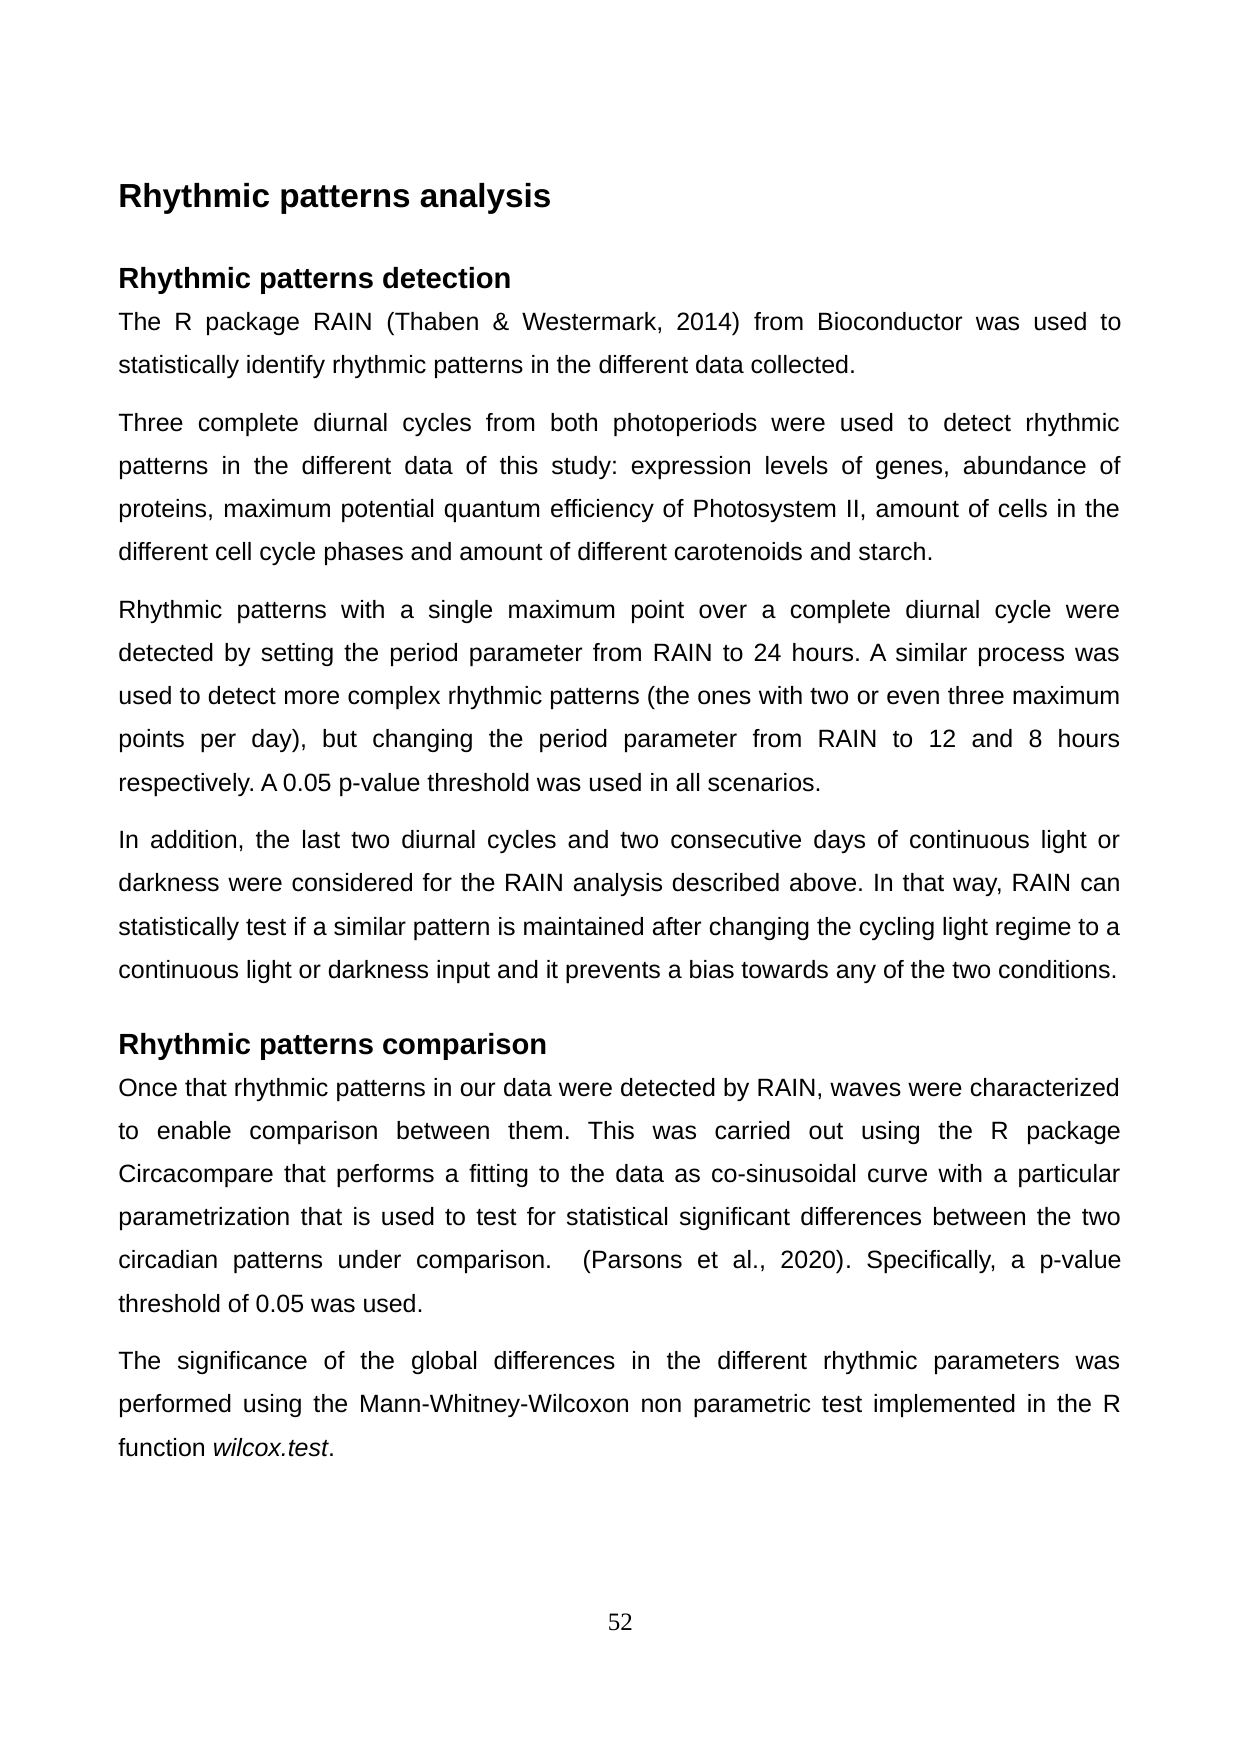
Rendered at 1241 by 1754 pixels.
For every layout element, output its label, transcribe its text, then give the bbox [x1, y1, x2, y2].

subtitle Rhythmic patterns comparison [118, 1027, 1122, 1060]
text Rhythmic patterns with a single maximum point over a complete diurnal cycle were detected by setting the period parameter from RAIN to 24 hours. A similar process was used to detect more complex rhythmic patterns (the ones with two or even three maximum points per day), but changing the period parameter from RAIN to 12 and 8 hours respectively. A 0.05 p-value threshold was used in all scenarios. [118, 595, 1122, 796]
text In addition, the last two diurnal cycles and two consecutive days of continuous light or darkness were considered for the RAIN analysis described above. In that way, RAIN can statistically test if a similar pattern is maintained after changing the cycling light regime to a continuous light or darkness input and it prevents a bias towards any of the two conditions. [118, 825, 1122, 983]
text Three complete diurnal cycles from both photoperiods were used to detect rhythmic patterns in the different data of this study: expression levels of genes, abundance of proteins, maximum potential quantum efficiency of Photosystem II, amount of cells in the different cell cycle phases and amount of different carotenoids and starch. [118, 408, 1122, 566]
subtitle Rhythmic patterns analysis [118, 176, 1122, 215]
text Once that rhythmic patterns in our data were detected by RAIN, waves were characterized to enable comparison between them. This was carried out using the R package Circacompare that performs a fitting to the data as co-sinusoidal curve with a particular parametrization that is used to test for statistical significant differences between the two circadian patterns under comparison. (Parsons et al., 2020)⁠. Specifically, a p-value threshold of 0.05 was used. [118, 1073, 1122, 1317]
subtitle Rhythmic patterns detection [118, 261, 1122, 294]
text The R package RAIN (Thaben & Westermark, 2014)⁠ from Bioconductor was used to statistically identify rhythmic patterns in the different data collected. [118, 307, 1122, 379]
text The significance of the global differences in the different rhythmic parameters was performed using the Mann-Whitney-Wilcoxon non parametric test implemented in the R function wilcox.test. [118, 1346, 1122, 1461]
